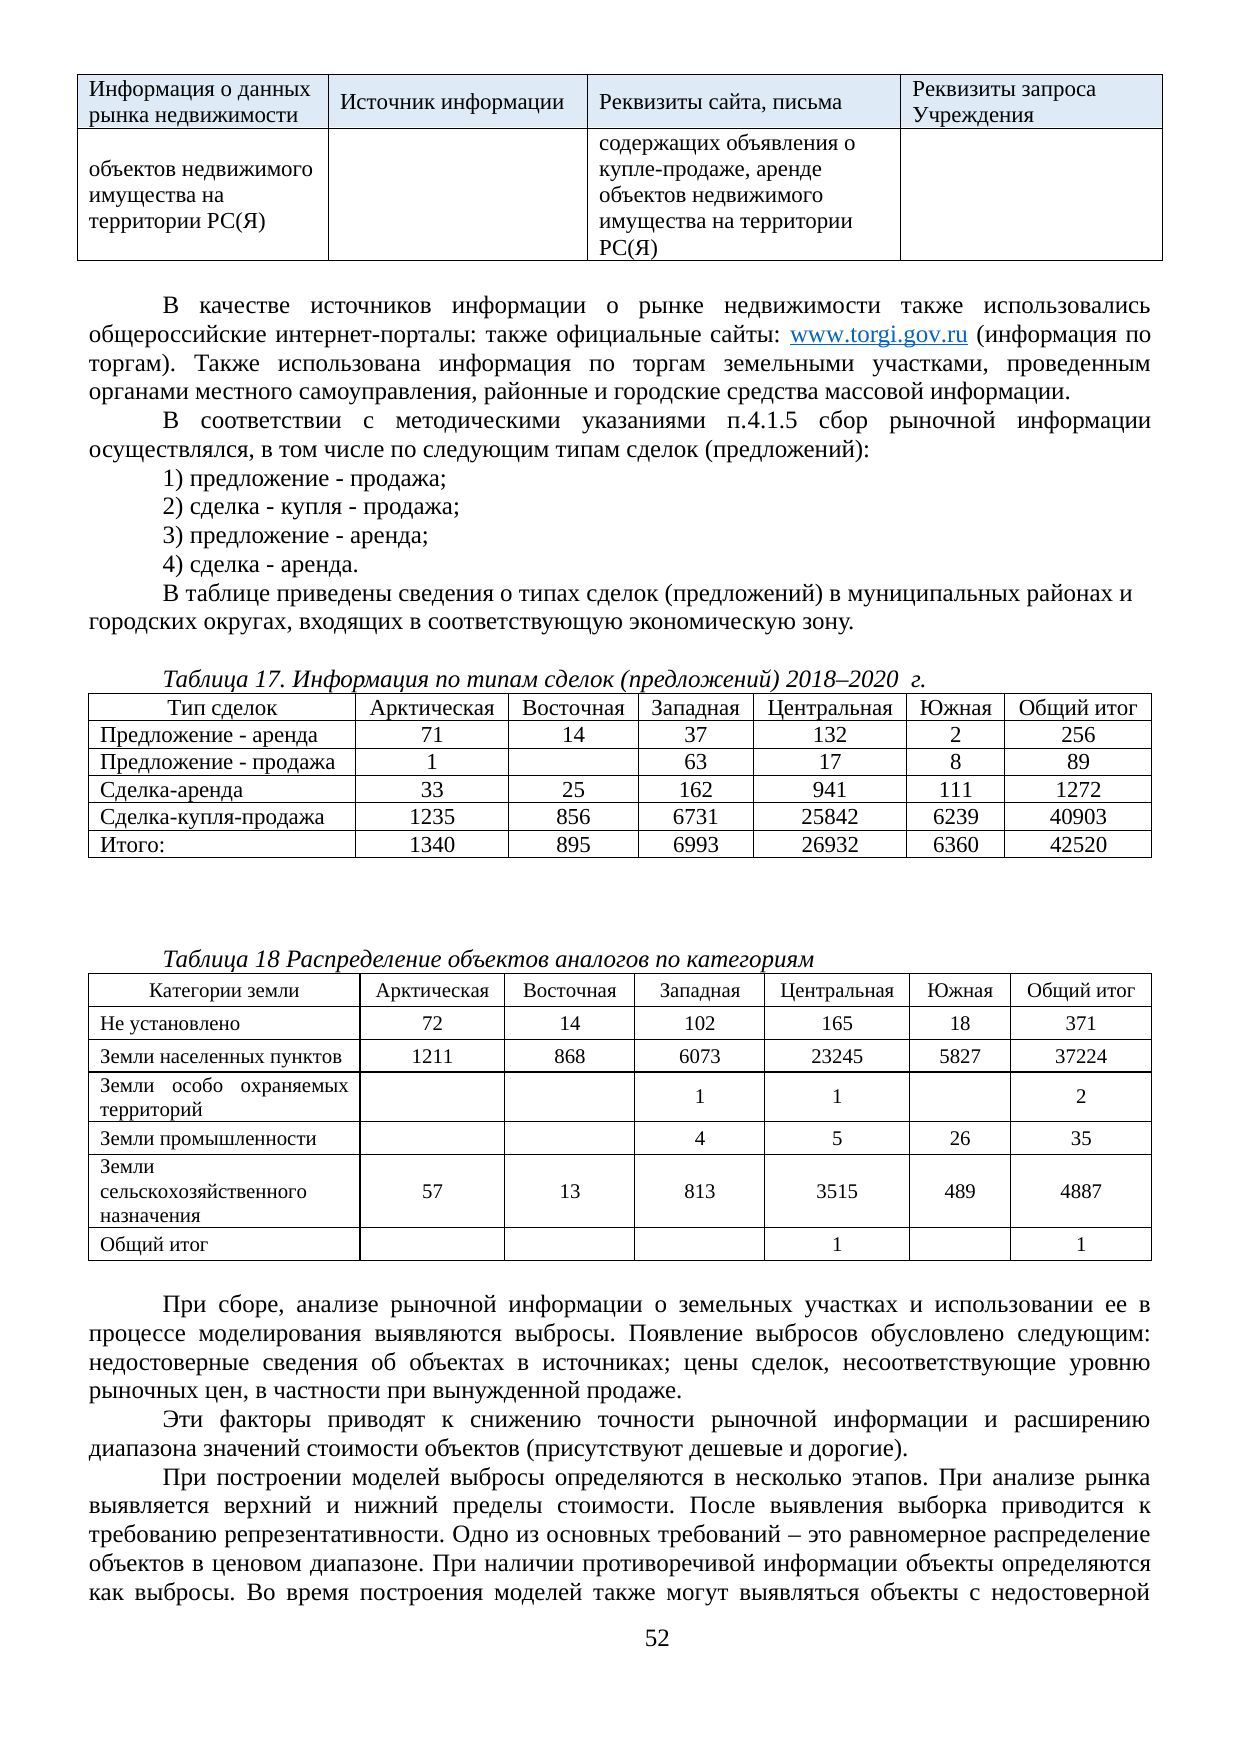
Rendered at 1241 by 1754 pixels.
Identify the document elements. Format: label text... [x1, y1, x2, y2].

table_cell [635, 1228, 764, 1259]
table_header Реквизиты сайта, письма [588, 75, 900, 127]
table_cell 5 [765, 1122, 909, 1153]
table_cell Предложение - продажа [89, 749, 355, 775]
table_cell Общий итог [89, 1228, 359, 1259]
table_cell 6731 [639, 803, 753, 829]
table_header Западная [639, 694, 753, 720]
table_cell 2 [1011, 1073, 1151, 1121]
table_cell 6073 [635, 1040, 764, 1071]
table_cell 3515 [765, 1155, 909, 1227]
table_cell 1340 [356, 831, 508, 857]
table_cell 14 [505, 1007, 634, 1039]
table_header Арктическая [356, 694, 508, 720]
table_cell 72 [361, 1007, 504, 1039]
table_cell 1 [1011, 1228, 1151, 1259]
table_cell [509, 749, 638, 775]
text При построении моделей выбросы определяются в несколько этапов. При анализе рынка выявляется верхний и нижний пределы стоимости. После выявления выборка приводится к требованию репрезентативности. Одно из основных требований – это равномерное распределение объектов в ценовом диапазоне. При наличии противоречивой информации объекты определяются как выбросы. Во время построения моделей также могут выявляться объекты с недостоверной [89, 1462, 1152, 1606]
table_cell 26 [910, 1122, 1010, 1153]
table_cell 26932 [754, 831, 906, 857]
table_cell Сделка-купля-продажа [89, 803, 355, 829]
table_cell Земли промышленности [89, 1122, 359, 1153]
table_cell 37224 [1011, 1040, 1151, 1071]
table_cell [505, 1073, 634, 1121]
table_cell Предложение - аренда [89, 721, 355, 747]
table_cell 4887 [1011, 1155, 1151, 1227]
table_cell 165 [765, 1007, 909, 1039]
table_header Тип сделок [89, 694, 355, 720]
table_cell 162 [639, 776, 753, 802]
text 3) предложение - аренда; [89, 520, 1152, 549]
table_cell 18 [910, 1007, 1010, 1039]
table_cell 895 [509, 831, 638, 857]
table_header Восточная [509, 694, 638, 720]
table_header Категории земли [89, 974, 359, 1006]
table_cell 1 [765, 1228, 909, 1259]
text В таблице приведены сведения о типах сделок (предложений) в муниципальных районах и городских округах, входящих в соответствующую экономическую зону. [89, 578, 1152, 635]
table_cell 1211 [361, 1040, 504, 1071]
table_cell 102 [635, 1007, 764, 1039]
text В качестве источников информации о рынке недвижимости также использовались общероссийские интернет-порталы: также официальные сайты: www.torgi.gov.ru (информация по торгам). Также использована информация по торгам земельными участками, проведенным органами местного самоуправления, районные и городские средства массовой информации. [89, 290, 1152, 405]
text При сборе, анализе рыночной информации о земельных участках и использовании ее в процессе моделирования выявляются выбросы. Появление выбросов обусловлено следующим: недостоверные сведения об объектах в источниках; цены сделок, несоответствующие уровню рыночных цен, в частности при вынужденной продаже. [89, 1289, 1152, 1404]
table_cell 941 [754, 776, 906, 802]
table_cell [329, 129, 587, 260]
text Таблица 17. Информация по типам сделок (предложений) 2018–2020 г. [89, 664, 1152, 693]
table_cell 6993 [639, 831, 753, 857]
table_header Арктическая [361, 974, 504, 1006]
table_cell 25 [509, 776, 638, 802]
text 1) предложение - продажа; [89, 463, 1152, 491]
table_cell 4 [635, 1122, 764, 1153]
table_cell 256 [1005, 721, 1151, 747]
text Эти факторы приводят к снижению точности рыночной информации и расширению диапазона значений стоимости объектов (присутствуют дешевые и дорогие). [89, 1404, 1152, 1462]
table_cell Земли населенных пунктов [89, 1040, 359, 1071]
table_header Центральная [754, 694, 906, 720]
table_cell 25842 [754, 803, 906, 829]
table_header Западная [635, 974, 764, 1006]
table_cell 40903 [1005, 803, 1151, 829]
table_cell Земли особо охраняемых территорий [89, 1073, 359, 1121]
text В соответствии с методическими указаниями п.4.1.5 сбор рыночной информации осуществлялся, в том числе по следующим типам сделок (предложений): [89, 405, 1152, 463]
table_cell Земли сельскохозяйственного назначения [89, 1155, 359, 1227]
table_cell 1 [635, 1073, 764, 1121]
table_cell 8 [907, 749, 1004, 775]
table_cell 1 [765, 1073, 909, 1121]
table_cell 35 [1011, 1122, 1151, 1153]
table_header Источник информации [329, 75, 587, 127]
table_cell 132 [754, 721, 906, 747]
table_cell 57 [361, 1155, 504, 1227]
table_cell 33 [356, 776, 508, 802]
table_cell [505, 1122, 634, 1153]
table_cell 63 [639, 749, 753, 775]
table_cell 856 [509, 803, 638, 829]
table_cell 111 [907, 776, 1004, 802]
table_header Общий итог [1005, 694, 1151, 720]
table_cell 71 [356, 721, 508, 747]
table_header Южная [910, 974, 1010, 1006]
table_cell 89 [1005, 749, 1151, 775]
table_header Реквизиты запроса Учреждения [901, 75, 1162, 127]
text 2) сделка - купля - продажа; [89, 491, 1152, 520]
table_cell 23245 [765, 1040, 909, 1071]
text 4) сделка - аренда. [89, 549, 1152, 578]
table_cell 6239 [907, 803, 1004, 829]
table_cell 371 [1011, 1007, 1151, 1039]
table_cell 17 [754, 749, 906, 775]
table_cell Итого: [89, 831, 355, 857]
table_cell 5827 [910, 1040, 1010, 1071]
table_header Информация о данных рынка недвижимости [78, 75, 328, 127]
table_cell [910, 1228, 1010, 1259]
table_cell 14 [509, 721, 638, 747]
table_cell [910, 1073, 1010, 1121]
table_cell Не установлено [89, 1007, 359, 1039]
table_cell [901, 129, 1162, 260]
table_cell 813 [635, 1155, 764, 1227]
table_cell Сделка-аренда [89, 776, 355, 802]
table_cell объектов недвижимого имущества на территории РС(Я) [78, 129, 328, 260]
table_cell 1 [356, 749, 508, 775]
table_cell 1272 [1005, 776, 1151, 802]
table_cell 13 [505, 1155, 634, 1227]
table_cell [361, 1228, 504, 1259]
table_cell 42520 [1005, 831, 1151, 857]
table_cell 2 [907, 721, 1004, 747]
table_cell 489 [910, 1155, 1010, 1227]
table_cell содержащих объявления о купле-продаже, аренде объектов недвижимого имущества на территории РС(Я) [588, 129, 900, 260]
table_header Общий итог [1011, 974, 1151, 1006]
table_header Южная [907, 694, 1004, 720]
table_cell [361, 1122, 504, 1153]
table_cell 1235 [356, 803, 508, 829]
table_cell 37 [639, 721, 753, 747]
text Таблица 18 Распределение объектов аналогов по категориям [89, 944, 1152, 973]
table_header Центральная [765, 974, 909, 1006]
table_cell [505, 1228, 634, 1259]
table_cell [361, 1073, 504, 1121]
table_header Восточная [505, 974, 634, 1006]
table_cell 868 [505, 1040, 634, 1071]
table_cell 6360 [907, 831, 1004, 857]
